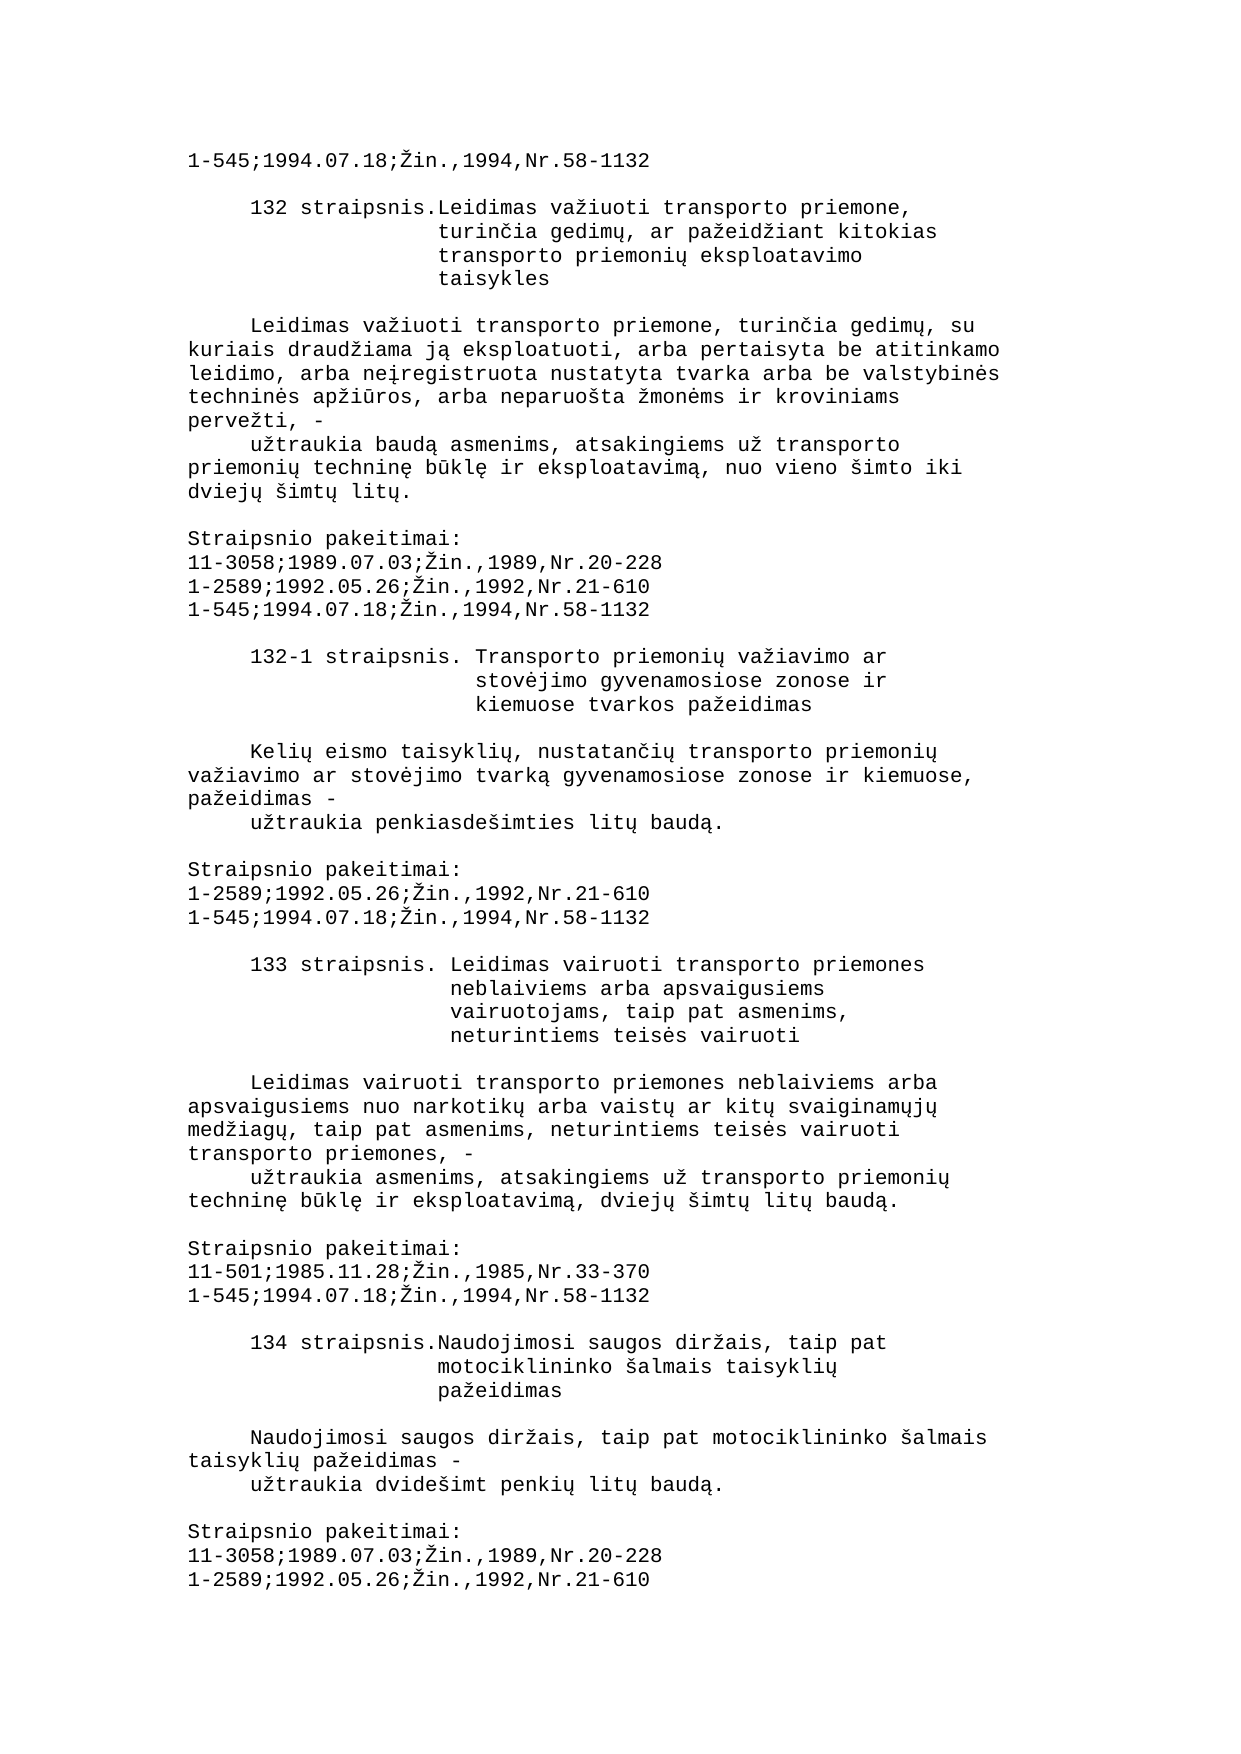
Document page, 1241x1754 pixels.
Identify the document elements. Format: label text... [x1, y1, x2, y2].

text pažeidimas [187, 1379, 1053, 1403]
text 11-501;1985.11.28;Žin.,1985,Nr.33-370 [187, 1261, 1053, 1285]
text vairuotojams, taip pat asmenims, [187, 1001, 1053, 1025]
text leidimo, arba neįregistruota nustatyta tvarka arba be valstybinės [187, 363, 1053, 386]
text 1-2589;1992.05.26;Žin.,1992,Nr.21-610 [187, 1569, 1053, 1592]
text priemonių techninę būklę ir eksploatavimą, nuo vieno šimto iki [187, 457, 1053, 481]
text motociklininko šalmais taisyklių [187, 1356, 1053, 1379]
text 11-3058;1989.07.03;Žin.,1989,Nr.20-228 [187, 552, 1053, 576]
text Straipsnio pakeitimai: [187, 1238, 1053, 1261]
text 11-3058;1989.07.03;Žin.,1989,Nr.20-228 [187, 1545, 1053, 1569]
text užtraukia asmenims, atsakingiems už transporto priemonių [187, 1167, 1053, 1190]
text kiemuose tvarkos pažeidimas [187, 694, 1053, 717]
text Straipsnio pakeitimai: [187, 528, 1053, 552]
text taisykles [187, 268, 1053, 292]
text 1-545;1994.07.18;Žin.,1994,Nr.58-1132 [187, 599, 1053, 623]
text važiavimo ar stovėjimo tvarką gyvenamosiose zonose ir kiemuose, [187, 765, 1053, 788]
text Leidimas važiuoti transporto priemone, turinčia gedimų, su [187, 316, 1053, 339]
text užtraukia baudą asmenims, atsakingiems už transporto [187, 434, 1053, 457]
text techninės apžiūros, arba neparuošta žmonėms ir kroviniams [187, 386, 1053, 410]
text kuriais draudžiama ją eksploatuoti, arba pertaisyta be atitinkamo [187, 339, 1053, 363]
text transporto priemones, - [187, 1143, 1053, 1167]
text stovėjimo gyvenamosiose zonose ir [187, 670, 1053, 694]
text Kelių eismo taisyklių, nustatančių transporto priemonių [187, 741, 1053, 765]
text apsvaigusiems nuo narkotikų arba vaistų ar kitų svaiginamųjų [187, 1096, 1053, 1119]
text techninę būklę ir eksploatavimą, dviejų šimtų litų baudą. [187, 1190, 1053, 1214]
text neblaiviems arba apsvaigusiems [187, 978, 1053, 1001]
text Leidimas vairuoti transporto priemones neblaiviems arba [187, 1072, 1053, 1096]
text dviejų šimtų litų. [187, 481, 1053, 505]
text neturintiems teisės vairuoti [187, 1025, 1053, 1048]
text 132 straipsnis.Leidimas važiuoti transporto priemone, [187, 197, 1053, 221]
text Straipsnio pakeitimai: [187, 859, 1053, 883]
text pervežti, - [187, 410, 1053, 434]
text pažeidimas - [187, 788, 1053, 812]
text 1-545;1994.07.18;Žin.,1994,Nr.58-1132 [187, 1285, 1053, 1309]
text 1-545;1994.07.18;Žin.,1994,Nr.58-1132 [187, 907, 1053, 930]
text Naudojimosi saugos diržais, taip pat motociklininko šalmais [187, 1427, 1053, 1451]
text transporto priemonių eksploatavimo [187, 244, 1053, 268]
text 1-2589;1992.05.26;Žin.,1992,Nr.21-610 [187, 576, 1053, 599]
text užtraukia dvidešimt penkių litų baudą. [187, 1474, 1053, 1498]
text 132-1 straipsnis. Transporto priemonių važiavimo ar [187, 647, 1053, 670]
text taisyklių pažeidimas - [187, 1451, 1053, 1474]
text 134 straipsnis.Naudojimosi saugos diržais, taip pat [187, 1332, 1053, 1356]
text 1-2589;1992.05.26;Žin.,1992,Nr.21-610 [187, 883, 1053, 907]
text 133 straipsnis. Leidimas vairuoti transporto priemones [187, 954, 1053, 978]
text turinčia gedimų, ar pažeidžiant kitokias [187, 221, 1053, 244]
text Straipsnio pakeitimai: [187, 1521, 1053, 1545]
text 1-545;1994.07.18;Žin.,1994,Nr.58-1132 [187, 150, 1053, 174]
text medžiagų, taip pat asmenims, neturintiems teisės vairuoti [187, 1119, 1053, 1143]
text užtraukia penkiasdešimties litų baudą. [187, 812, 1053, 836]
